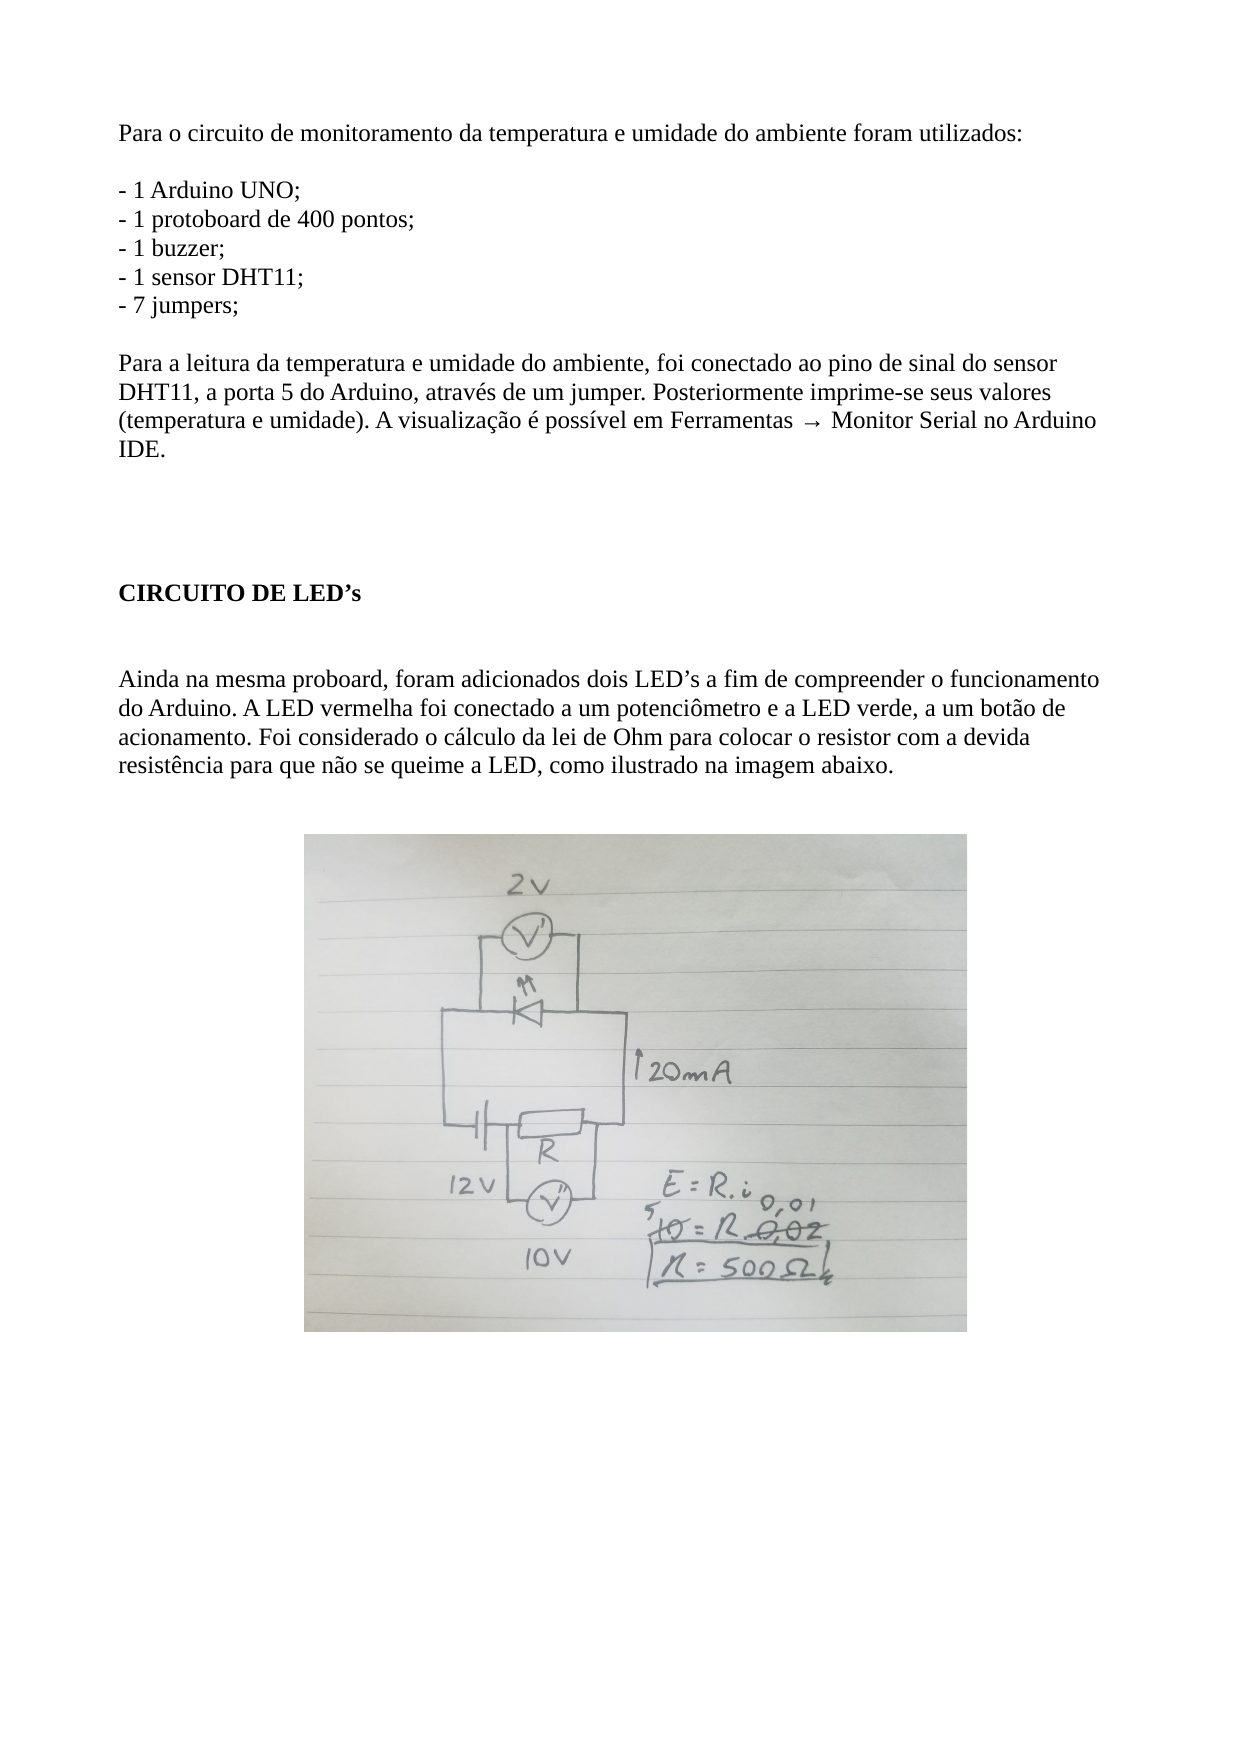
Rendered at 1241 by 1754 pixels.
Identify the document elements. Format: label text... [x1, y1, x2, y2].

text - 1 Arduino UNO; [118, 176, 1122, 204]
text - 1 protoboard de 400 pontos; [118, 204, 1122, 233]
text CIRCUITO DE LED’s [118, 578, 1122, 607]
text - 1 sensor DHT11; [118, 262, 1122, 291]
text Para o circuito de monitoramento da temperatura e umidade do ambiente foram utilizados: [118, 118, 1122, 147]
text - 1 buzzer; [118, 233, 1122, 262]
text Para a leitura da temperatura e umidade do ambiente, foi conectado ao pino de sinal do sensor DHT11, a porta 5 do Arduino, através de um jumper. Posteriormente imprime-se seus valores (temperatura e umidade). A visualização é possível em Ferramentas → Monitor Serial no Arduino IDE. [118, 348, 1122, 463]
text Ainda na mesma proboard, foram adicionados dois LED’s a fim de compreender o funcionamento do Arduino. A LED vermelha foi conectado a um potenciômetro e a LED verde, a um botão de acionamento. Foi considerado o cálculo da lei de Ohm para colocar o resistor com a devida resistência para que não se queime a LED, como ilustrado na imagem abaixo. [118, 664, 1122, 779]
picture [304, 834, 968, 1332]
text - 7 jumpers; [118, 291, 1122, 319]
